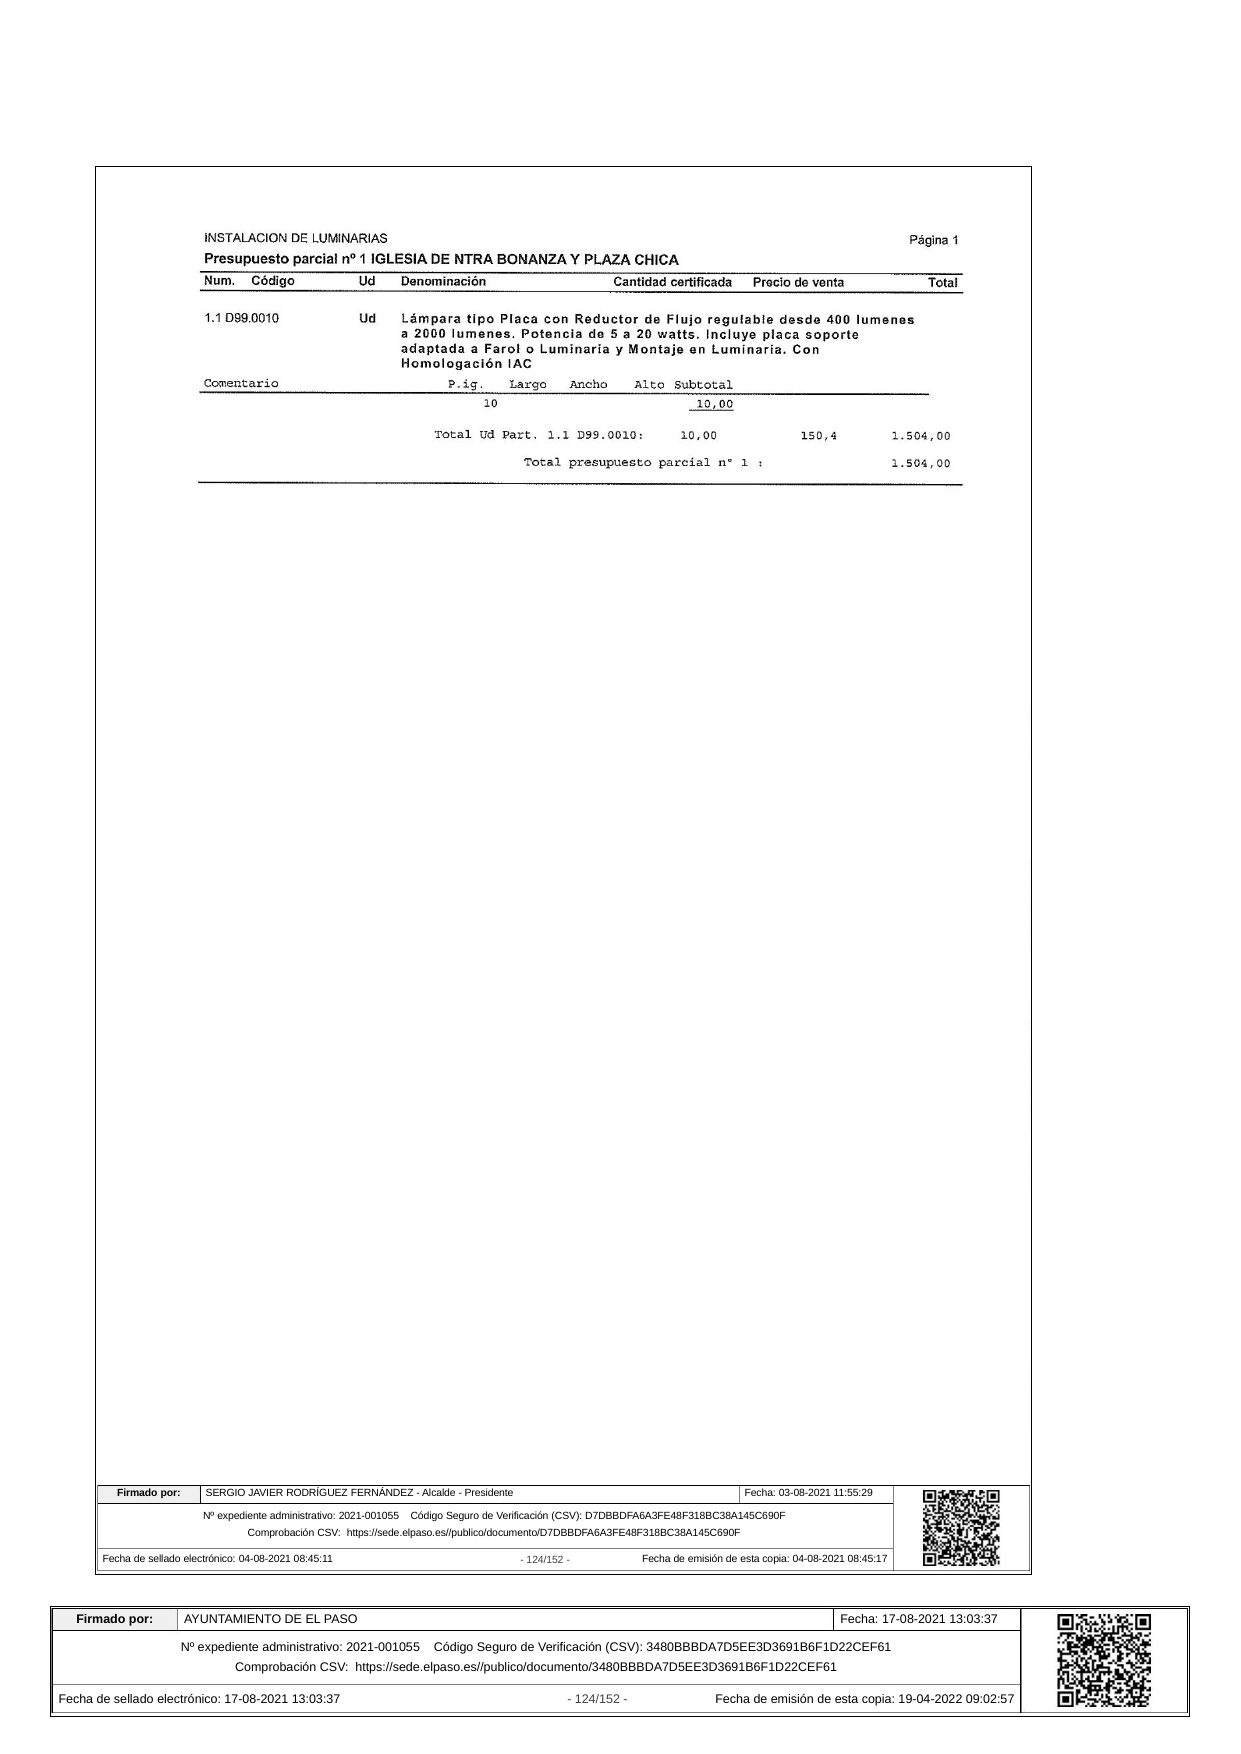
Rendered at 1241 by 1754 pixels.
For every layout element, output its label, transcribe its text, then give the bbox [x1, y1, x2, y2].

text Comprobación CSV: https://sede.elpaso.es//publico/documento/D7DBBDFA6A3FE48F318BC38A145C690F [247, 1527, 812, 1539]
text Comprobación CSV: https://sede.elpaso.es//publico/documento/3480BBBDA7D5EE3D3691B6F1D22CEF61 [235, 1661, 917, 1674]
text Nº expediente administrativo: 2021-001055 Código Seguro de Verificación (CSV): 3480BBBDA7D5EE3D3691B6F1D22CEF61 [181, 1640, 917, 1654]
text Fecha de sellado electrónico: 17-08-2021 13:03:37 [58, 1692, 365, 1706]
picture [96, 167, 1031, 1574]
text Fecha de sellado electrónico: 04-08-2021 08:45:11 [102, 1553, 359, 1565]
text Fecha de emisión de esta copia: 19-04-2022 09:02:57 [715, 1692, 1039, 1706]
text AYUNTAMIENTO DE EL PASO [184, 1612, 386, 1626]
text Firmado por: [76, 1612, 172, 1626]
text - 124/152 - [520, 1554, 585, 1565]
text Firmado por: [117, 1488, 196, 1499]
text Fecha: 17-08-2021 13:03:37 [840, 1612, 1021, 1626]
text Fecha de emisión de esta copia: 04-08-2021 08:45:17 [642, 1553, 912, 1565]
text Fecha: 03-08-2021 11:55:29 [744, 1488, 893, 1499]
text Nº expediente administrativo: 2021-001055 Código Seguro de Verificación (CSV): D7DBBDFA6A3FE48F318BC38A145C690F [203, 1510, 812, 1522]
text SERGIO JAVIER RODRÍGUEZ FERNÁNDEZ - Alcalde - Presidente [205, 1488, 540, 1499]
text - 124/152 - [567, 1693, 646, 1707]
picture [51, 1607, 1189, 1716]
